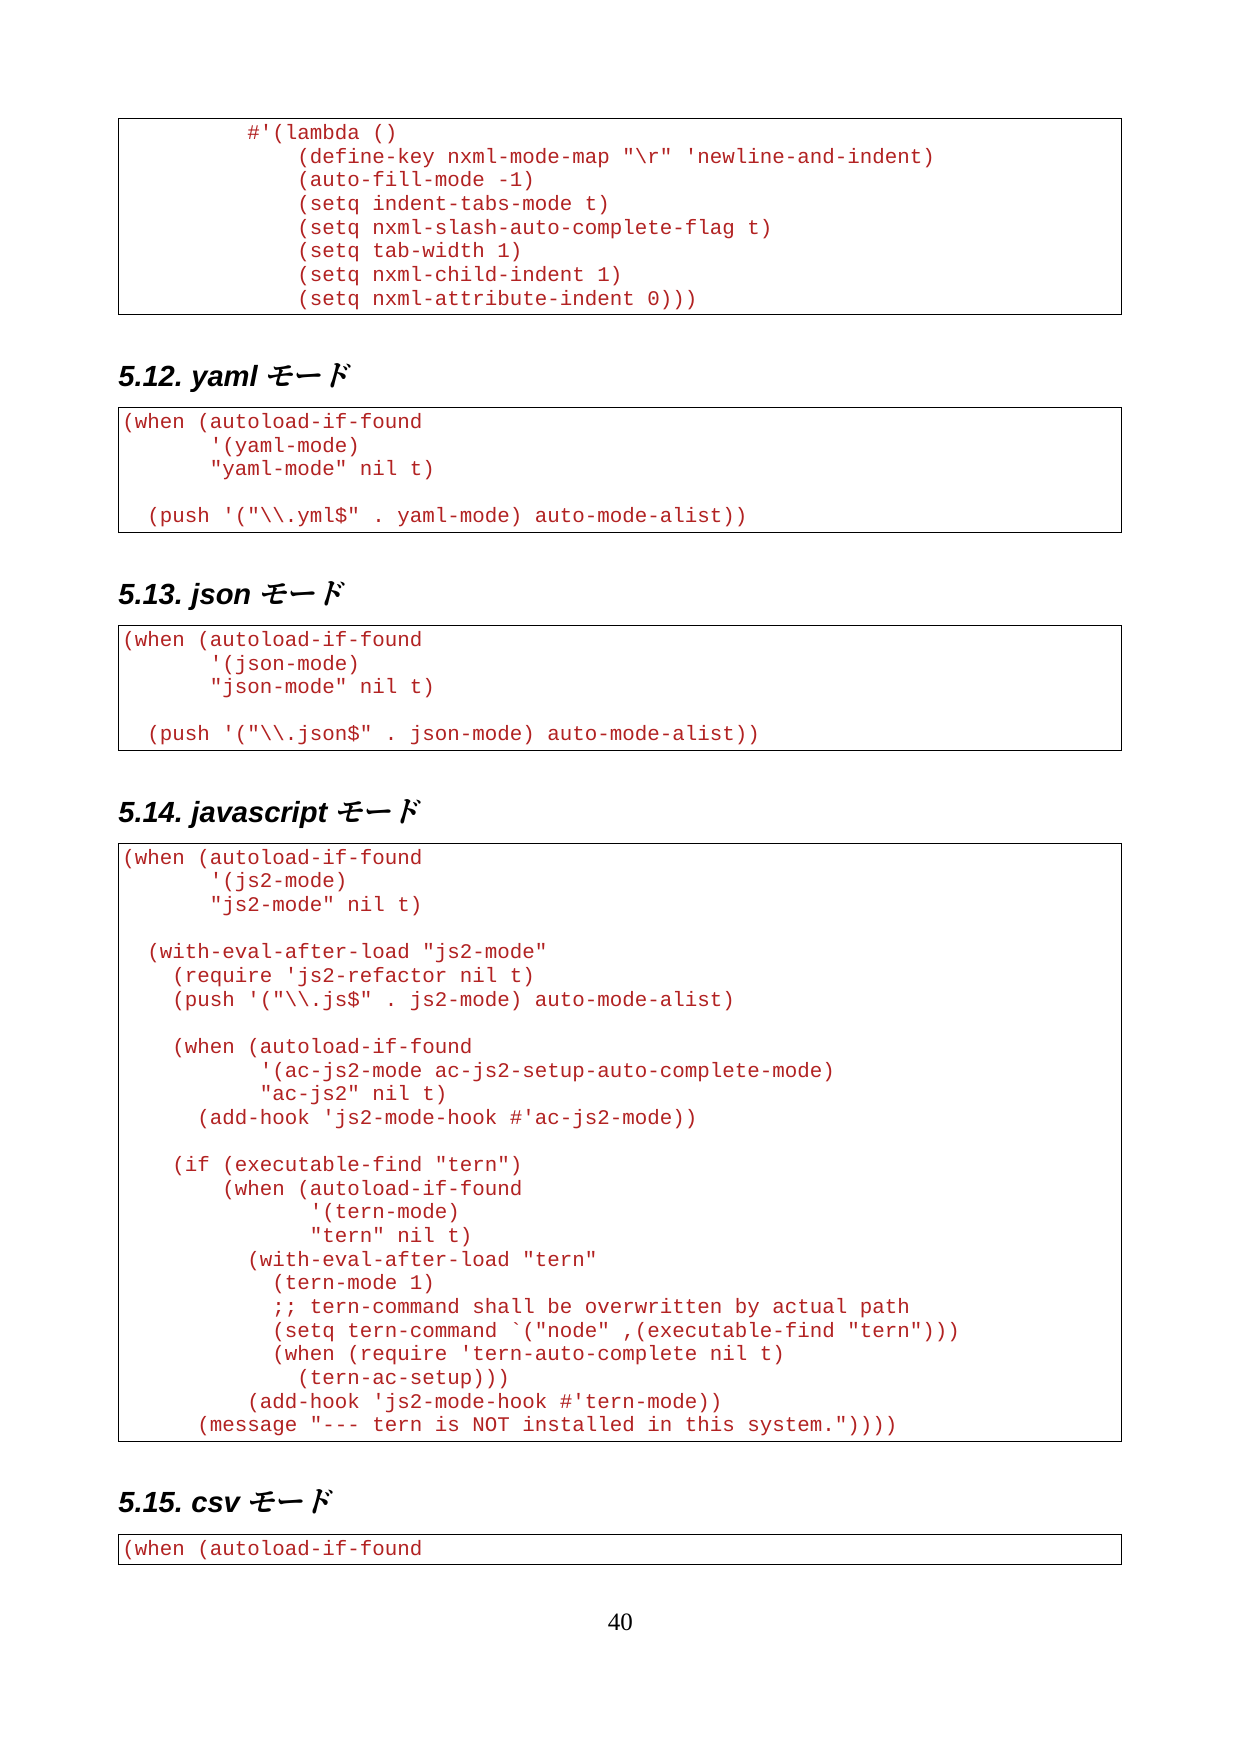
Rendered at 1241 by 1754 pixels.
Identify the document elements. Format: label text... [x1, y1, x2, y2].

text (when (autoload-if-found [119, 626, 1121, 648]
text (with-eval-after-load "js2-mode" [119, 937, 1121, 961]
text (setq indent-tabs-mode t) [119, 189, 1121, 213]
subtitle yamlモード [118, 353, 1122, 394]
text (push '("\\.yml$" . yaml-mode) auto-mode-alist)) [119, 502, 1121, 532]
text (when (autoload-if-found [119, 1032, 1121, 1056]
text (setq nxml-attribute-indent 0))) [119, 284, 1121, 314]
text (when (autoload-if-found [119, 408, 1121, 431]
text '(yaml-mode) [119, 431, 1121, 454]
text (if (executable-find "tern") [119, 1150, 1121, 1174]
text (tern-mode 1) [119, 1268, 1121, 1292]
subtitle javascriptモード [118, 788, 1122, 830]
text "tern" nil t) [119, 1221, 1121, 1245]
text "js2-mode" nil t) [119, 890, 1121, 914]
text "yaml-mode" nil t) [119, 454, 1121, 478]
subtitle csvモード [118, 1479, 1122, 1521]
text (when (autoload-if-found [119, 1174, 1121, 1197]
text (define-key nxml-mode-map "\r" 'newline-and-indent) [119, 142, 1121, 165]
text '(js2-mode) [119, 866, 1121, 890]
text (setq nxml-child-indent 1) [119, 260, 1121, 284]
text (push '("\\.json$" . json-mode) auto-mode-alist)) [119, 719, 1121, 750]
subtitle jsonモード [118, 571, 1122, 612]
text (tern-ac-setup))) [119, 1363, 1121, 1387]
text "json-mode" nil t) [119, 672, 1121, 696]
text (setq tab-width 1) [119, 236, 1121, 260]
text (auto-fill-mode -1) [119, 165, 1121, 189]
text (add-hook 'js2-mode-hook #'ac-js2-mode)) [119, 1103, 1121, 1127]
text (with-eval-after-load "tern" [119, 1245, 1121, 1268]
text (when (require 'tern-auto-complete nil t) [119, 1339, 1121, 1363]
text (setq nxml-slash-auto-complete-flag t) [119, 213, 1121, 236]
text (when (autoload-if-found [119, 1535, 1121, 1564]
text "ac-js2" nil t) [119, 1079, 1121, 1103]
text (when (autoload-if-found [119, 844, 1121, 866]
text '(ac-js2-mode ac-js2-setup-auto-complete-mode) [119, 1056, 1121, 1079]
text (message "--- tern is NOT installed in this system.")))) [119, 1410, 1121, 1441]
text (push '("\\.js$" . js2-mode) auto-mode-alist) [119, 985, 1121, 1008]
text (add-hook 'js2-mode-hook #'tern-mode)) [119, 1387, 1121, 1410]
text (require 'js2-refactor nil t) [119, 961, 1121, 985]
text (setq tern-command `("node" ,(executable-find "tern"))) [119, 1316, 1121, 1339]
text #'(lambda () [119, 119, 1121, 142]
text ;; tern-command shall be overwritten by actual path [119, 1292, 1121, 1316]
text '(tern-mode) [119, 1197, 1121, 1221]
text '(json-mode) [119, 648, 1121, 672]
